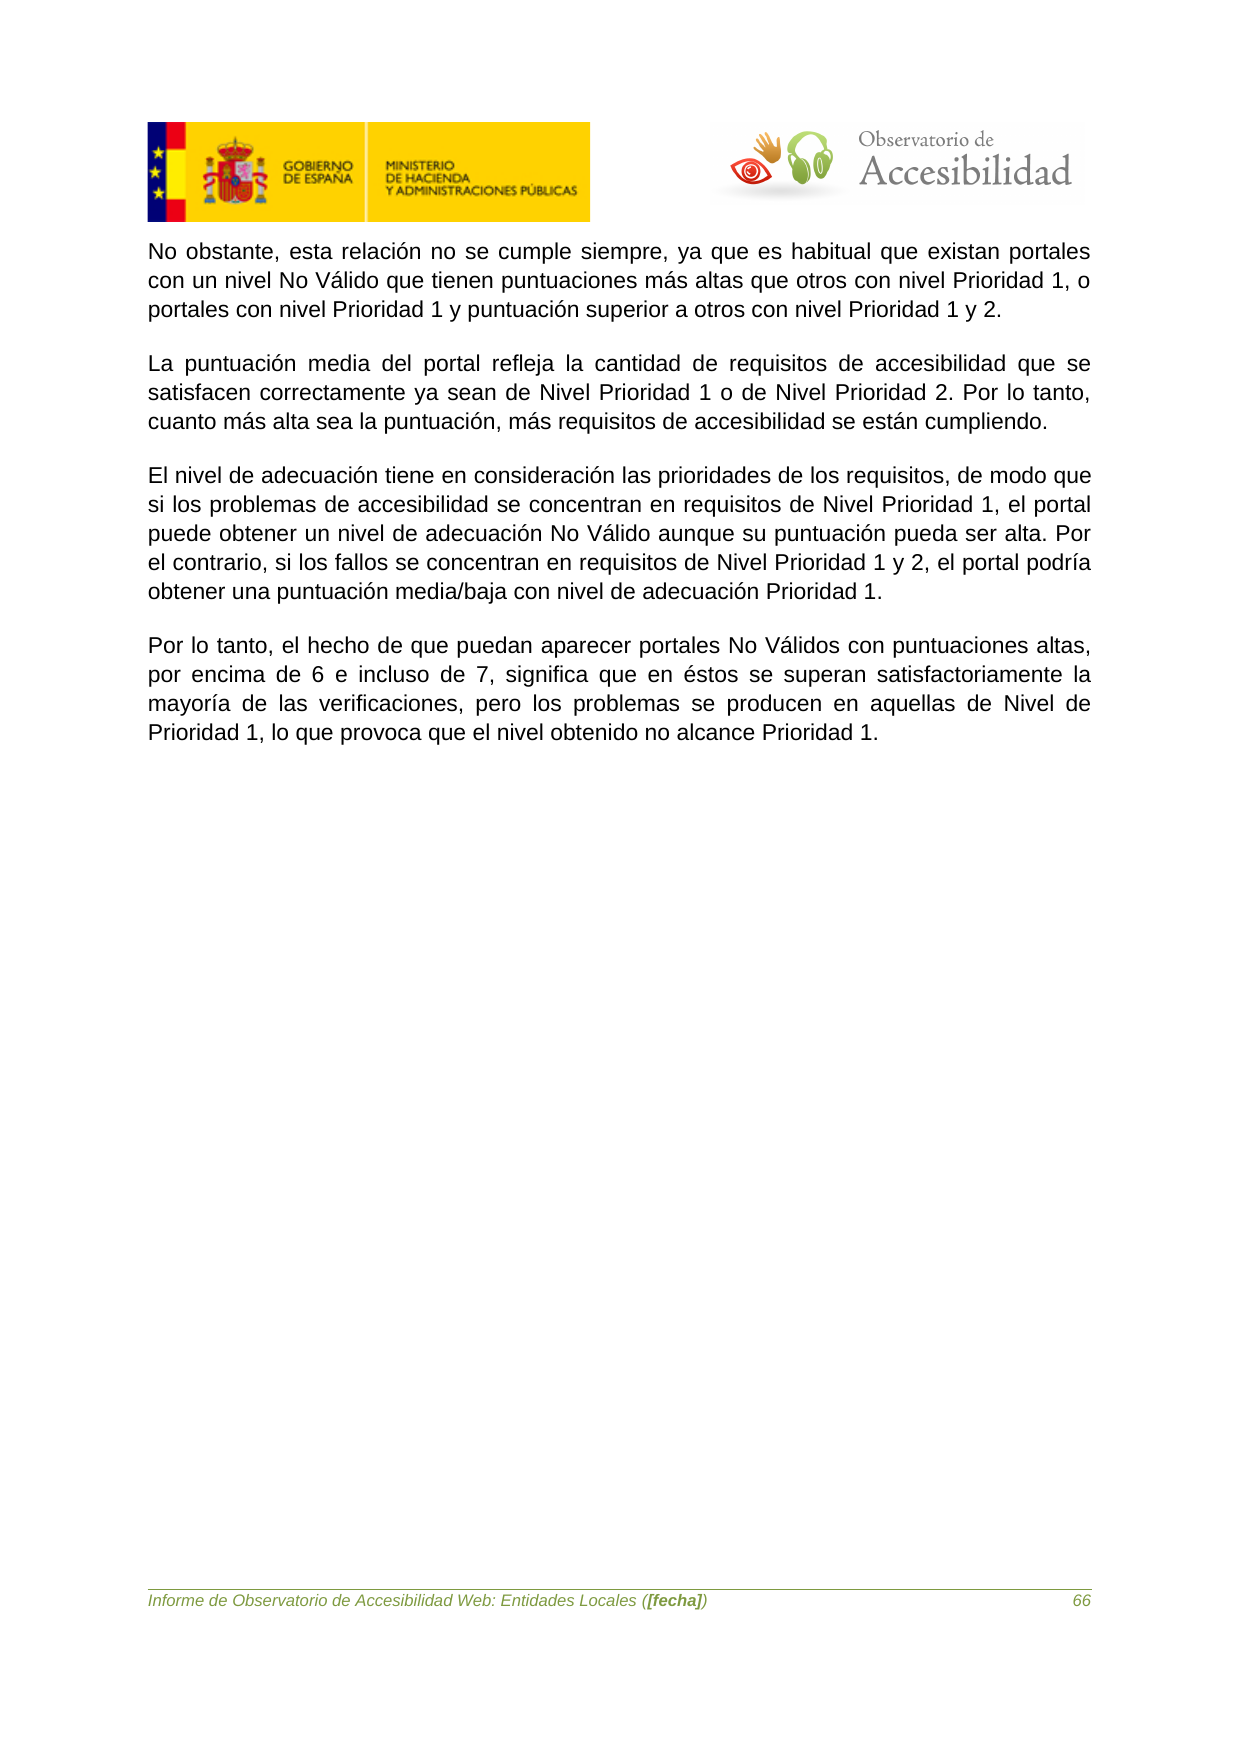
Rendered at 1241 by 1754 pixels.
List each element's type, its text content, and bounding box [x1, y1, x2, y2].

text La puntuación media del portal refleja la cantidad de requisitos de accesibilidad que se satisfacen correctamente ya sean de Nivel Prioridad 1 o de Nivel Prioridad 2. Por lo tanto, cuanto más alta sea la puntuación, más requisitos de accesibilidad se están cumpliendo. [148, 350, 1092, 434]
text No obstante, esta relación no se cumple siempre, ya que es habitual que existan portales con un nivel No Válido que tienen puntuaciones más altas que otros con nivel Prioridad 1, o portales con nivel Prioridad 1 y puntuación superior a otros con nivel Prioridad 1 y 2. [148, 238, 1092, 322]
text Por lo tanto, el hecho de que puedan aparecer portales No Válidos con puntuaciones altas, por encima de 6 e incluso de 7, significa que en éstos se superan satisfactoriamente la mayoría de las verificaciones, pero los problemas se producen en aquellas de Nivel de Prioridad 1, lo que provoca que el nivel obtenido no alcance Prioridad 1. [148, 632, 1092, 745]
picture [710, 122, 1086, 205]
text El nivel de adecuación tiene en consideración las prioridades de los requisitos, de modo que si los problemas de accesibilidad se concentran en requisitos de Nivel Prioridad 1, el portal puede obtener un nivel de adecuación No Válido aunque su puntuación pueda ser alta. Por el contrario, si los fallos se concentran en requisitos de Nivel Prioridad 1 y 2, el portal podría obtener una puntuación media/baja con nivel de adecuación Prioridad 1. [148, 462, 1092, 604]
picture [147, 122, 591, 222]
